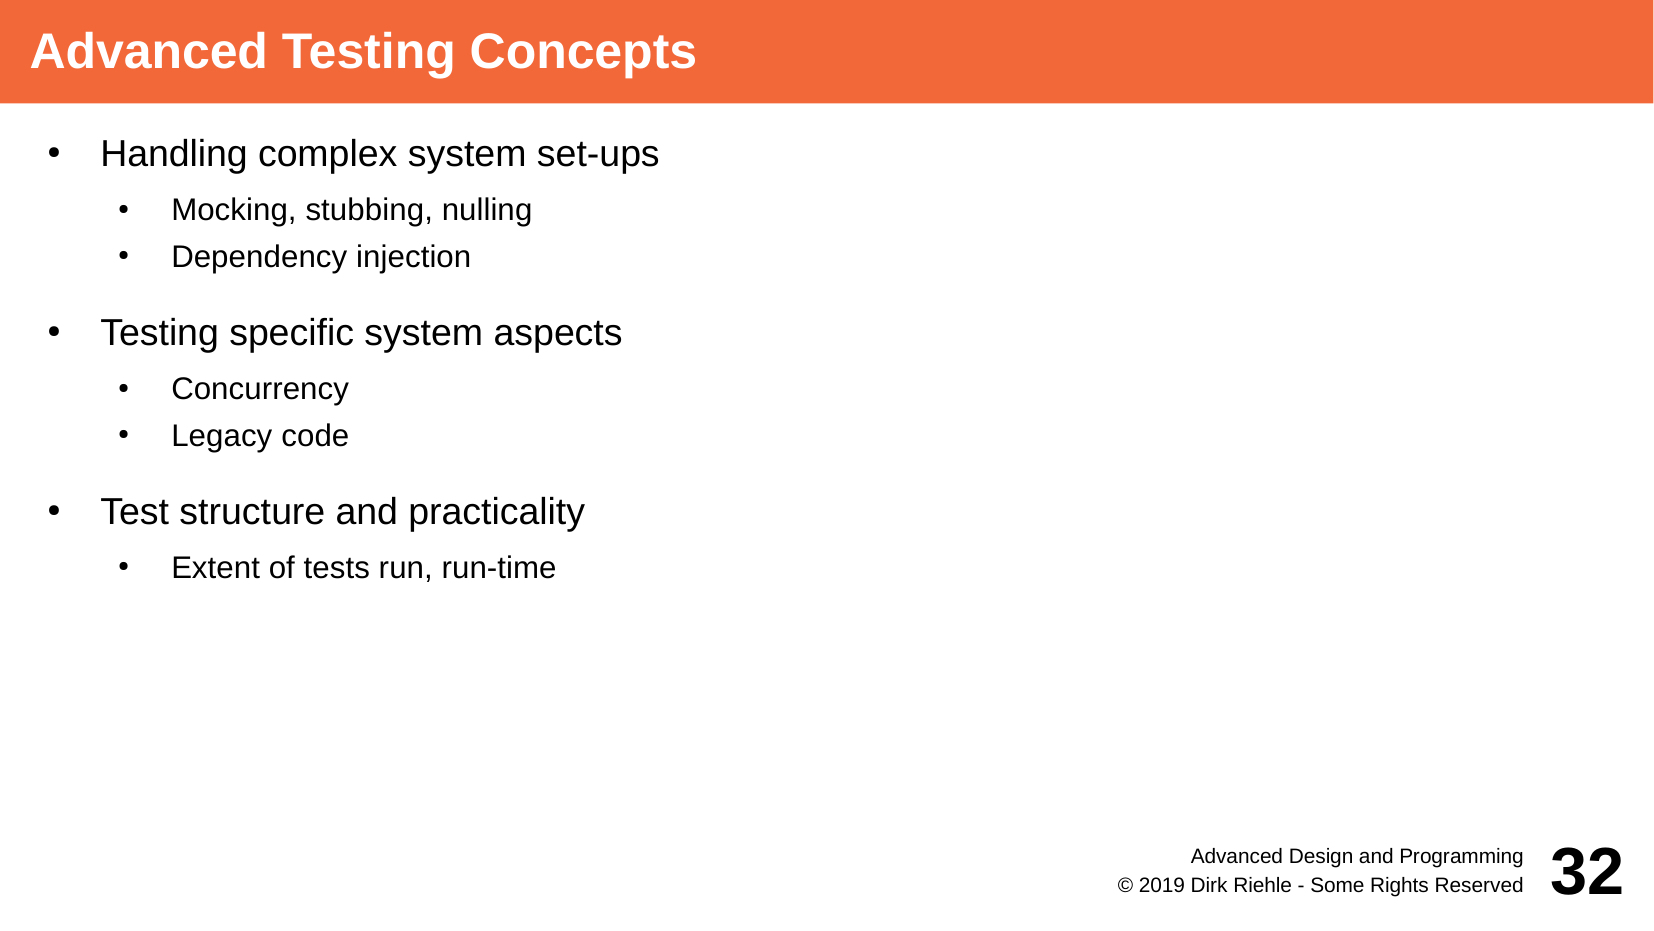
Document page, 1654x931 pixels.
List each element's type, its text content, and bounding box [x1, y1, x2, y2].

list Handling complex system set-ups Mocking, stubbing, nulling Dependency injection Testing specific system aspects Concurrency Legacy code Test structure and practicality Extent of tests run, run-time [29, 132, 1625, 813]
title Advanced Testing Concepts [0, 0, 1654, 104]
